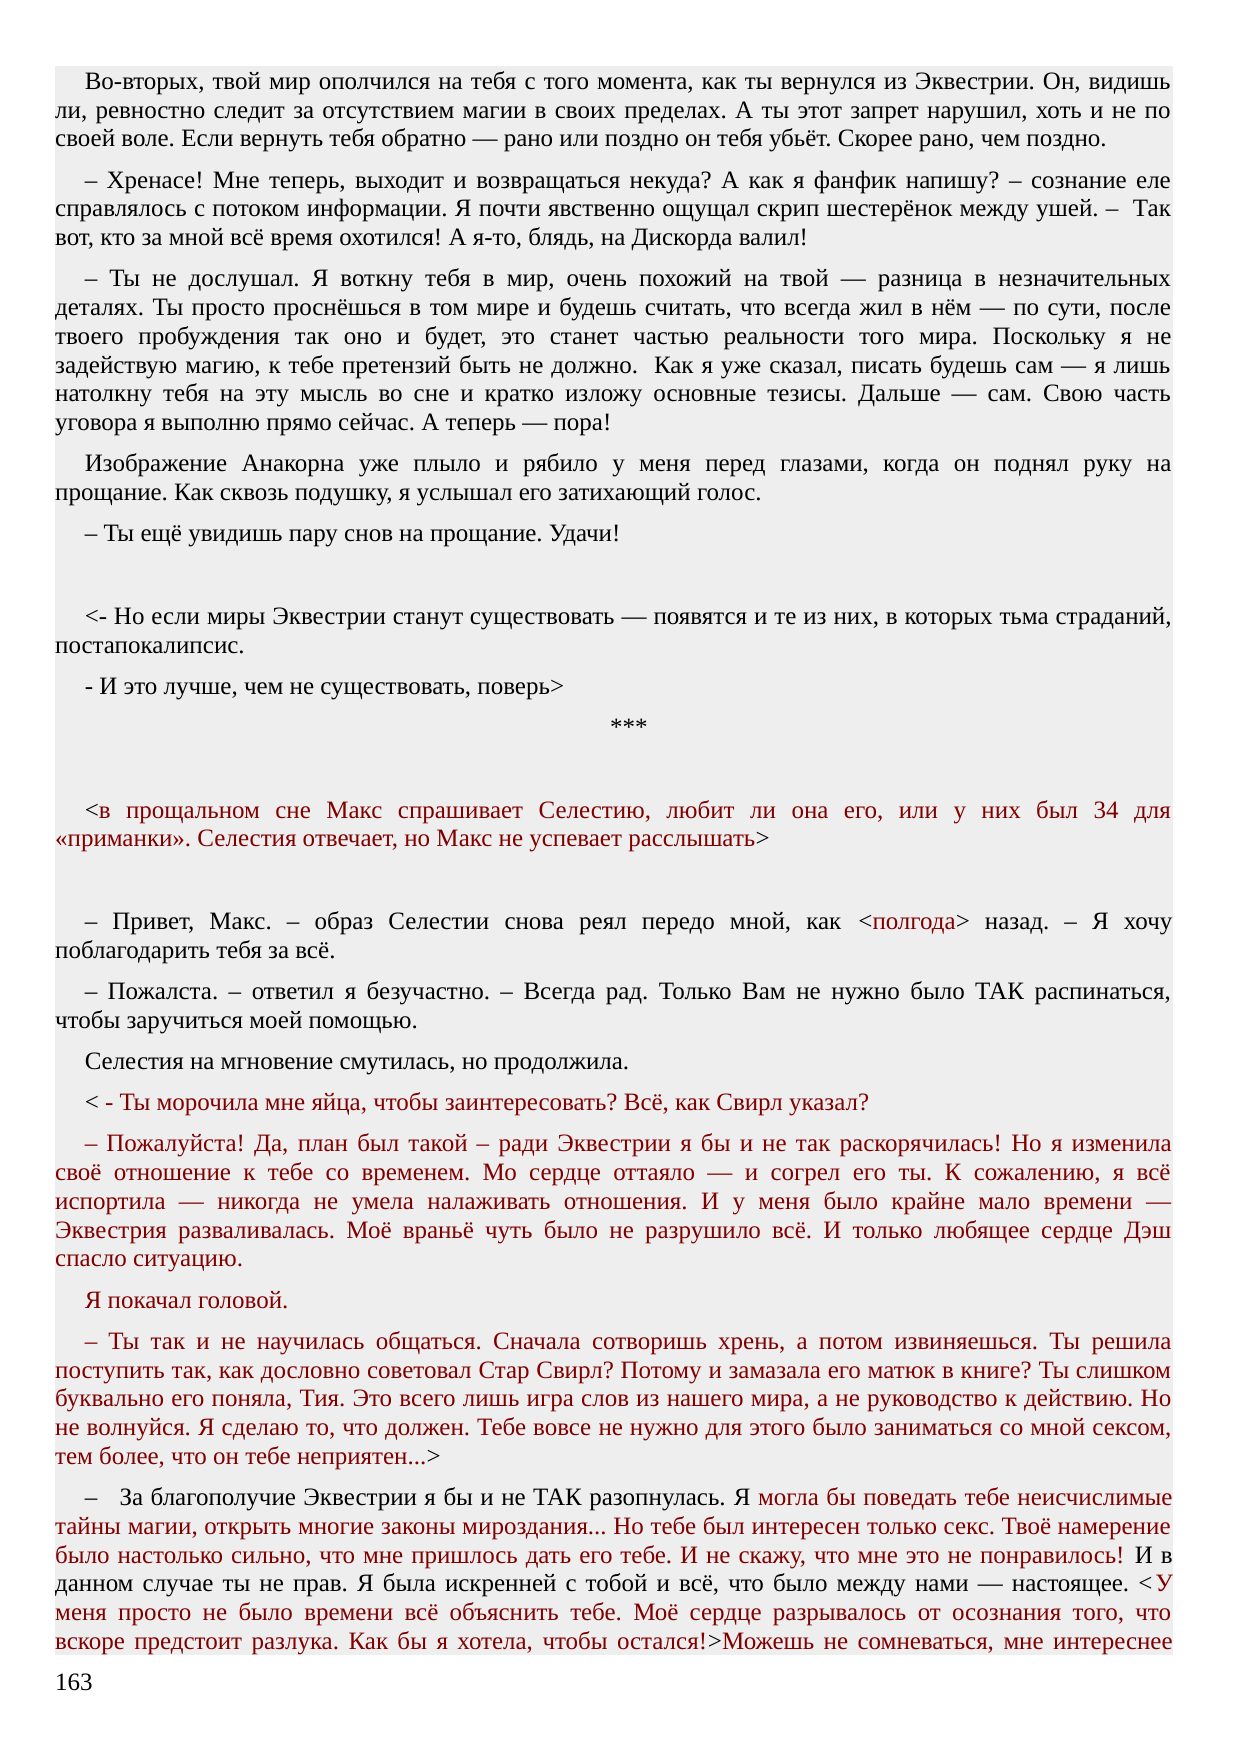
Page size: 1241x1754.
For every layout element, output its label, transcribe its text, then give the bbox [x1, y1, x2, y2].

text – Пожалста. – ответил я безучастно. – Всегда рад. Только Вам не нужно было ТАК распинаться, чтобы заручиться моей помощью. [55, 976, 1173, 1033]
text Селестия на мгновение смутилась, но продолжила. [55, 1046, 1173, 1075]
text – За благополучие Эквестрии я бы и не ТАК разопнулась. Я могла бы поведать тебе неисчислимые тайны магии, открыть многие законы мироздания... Но тебе был интересен только секс. Твоё намерение было настолько сильно, что мне пришлось дать его тебе. И не скажу, что мне это не понравилось! И в данном случае ты не прав. Я была искренней с тобой и всё, что было между нами — настоящее. <У меня просто не было времени всё объяснить тебе. Моё сердце разрывалось от осознания того, что вскоре предстоит разлука. Как бы я хотела, чтобы остался!>Можешь не сомневаться, мне интереснее [55, 1482, 1173, 1655]
text <- Но если миры Эквестрии станут существовать — появятся и те из них, в которых тьма страданий, постапокалипсис. [55, 601, 1173, 658]
text - И это лучше, чем не существовать, поверь> [55, 671, 1173, 700]
text Я покачал головой. [55, 1285, 1173, 1313]
text < - Ты морочила мне яйца, чтобы заинтересовать? Всё, как Свирл указал? [55, 1087, 1173, 1116]
text – Пожалуйста! Да, план был такой – ради Эквестрии я бы и не так раскорячилась! Но я изменила своё отношение к тебе со временем. Мо сердце оттаяло — и согрел его ты. К сожалению, я всё испортила — никогда не умела налаживать отношения. И у меня было крайне мало времени — Эквестрия разваливалась. Моё враньё чуть было не разрушило всё. И только любящее сердце Дэш спасло ситуацию. [55, 1128, 1173, 1272]
text Изображение Анакорна уже плыло и рябило у меня перед глазами, когда он поднял руку на прощание. Как сквозь подушку, я услышал его затихающий голос. [55, 448, 1173, 506]
text – Привет, Макс. – образ Селестии снова реял передо мной, как <полгода> назад. – Я хочу поблагодарить тебя за всё. [55, 906, 1173, 963]
text *** [55, 712, 1173, 741]
text – Ты ещё увидишь пару снов на прощание. Удачи! [55, 518, 1173, 547]
text – Хренасе! Мне теперь, выходит и возвращаться некуда? А как я фанфик напишу? – сознание еле справлялось с потоком информации. Я почти явственно ощущал скрип шестерёнок между ушей. – Так вот, кто за мной всё время охотился! А я-то, блядь, на Дискорда валил! [55, 165, 1173, 251]
text Во-вторых, твой мир ополчился на тебя с того момента, как ты вернулся из Эквестрии. Он, видишь ли, ревностно следит за отсутствием магии в своих пределах. А ты этот запрет нарушил, хоть и не по своей воле. Если вернуть тебя обратно — рано или поздно он тебя убьёт. Скорее рано, чем поздно. [55, 66, 1173, 152]
text <в прощальном сне Макс спрашивает Селестию, любит ли она его, или у них был 34 для «приманки». Селестия отвечает, но Макс не успевает расслышать> [55, 795, 1173, 852]
text – Ты не дослушал. Я воткну тебя в мир, очень похожий на твой — разница в незначительных деталях. Ты просто проснёшься в том мире и будешь считать, что всегда жил в нём — по сути, после твоего пробуждения так оно и будет, это станет частью реальности того мира. Поскольку я не задействую магию, к тебе претензий быть не должно. Как я уже сказал, писать будешь сам — я лишь натолкну тебя на эту мысль во сне и кратко изложу основные тезисы. Дальше — сам. Свою часть уговора я выполню прямо сейчас. А теперь — пора! [55, 263, 1173, 436]
text – Ты так и не научилась общаться. Сначала сотворишь хрень, а потом извиняешься. Ты решила поступить так, как дословно советовал Стар Свирл? Потому и замазала его матюк в книге? Ты слишком буквально его поняла, Тия. Это всего лишь игра слов из нашего мира, а не руководство к действию. Но не волнуйся. Я сделаю то, что должен. Тебе вовсе не нужно для этого было заниматься со мной сексом, тем более, что он тебе неприятен...> [55, 1326, 1173, 1470]
